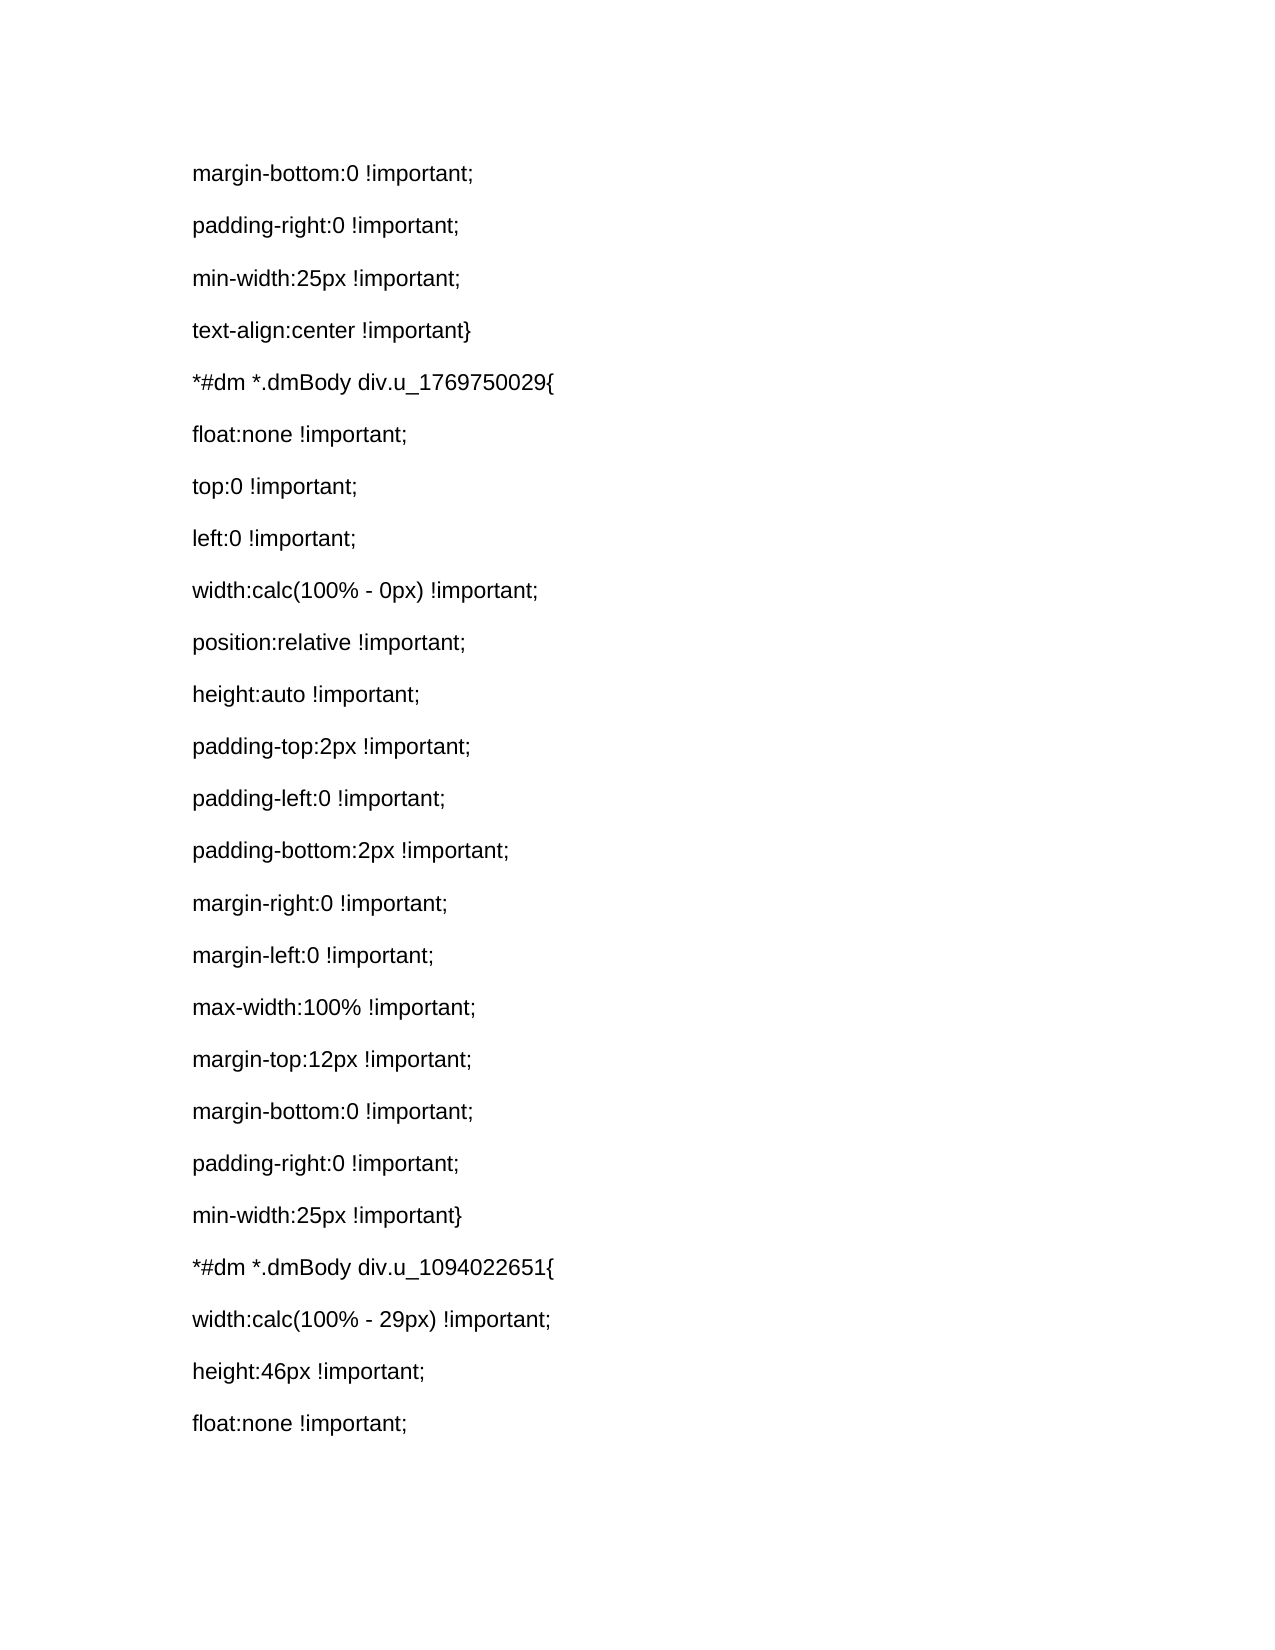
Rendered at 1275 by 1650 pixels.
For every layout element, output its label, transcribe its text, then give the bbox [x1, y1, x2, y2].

table_cell margin-left:0 !important; [182, 931, 1125, 983]
table_cell [150, 619, 182, 671]
table_cell top:0 !important; [182, 463, 1125, 514]
table_cell max-width:100% !important; [182, 983, 1125, 1035]
table_cell margin-top:12px !important; [182, 1035, 1125, 1087]
table_cell [150, 671, 182, 723]
table_cell [150, 1400, 182, 1452]
table_cell [150, 723, 182, 775]
table_cell position:relative !important; [182, 619, 1125, 671]
table_cell [150, 150, 182, 202]
table_cell *#dm *.dmBody div.u_1094022651{ [182, 1244, 1125, 1296]
table_cell margin-bottom:0 !important; [182, 150, 1125, 202]
table_cell padding-right:0 !important; [182, 1140, 1125, 1192]
table_cell *#dm *.dmBody div.u_1769750029{ [182, 358, 1125, 410]
table_cell text-align:center !important} [182, 306, 1125, 358]
table_cell [150, 1140, 182, 1192]
table_cell [150, 202, 182, 254]
table_cell [150, 463, 182, 514]
table_cell height:46px !important; [182, 1348, 1125, 1400]
table_cell [150, 1088, 182, 1139]
table_cell width:calc(100% - 29px) !important; [182, 1296, 1125, 1348]
table_cell [150, 827, 182, 879]
table_cell height:auto !important; [182, 671, 1125, 723]
table_cell [150, 983, 182, 1035]
table_cell padding-right:0 !important; [182, 202, 1125, 254]
table_cell [150, 1296, 182, 1348]
table_cell width:calc(100% - 0px) !important; [182, 567, 1125, 619]
table_cell [150, 306, 182, 358]
table_cell [150, 1192, 182, 1244]
table_cell [150, 1035, 182, 1087]
table_cell [150, 515, 182, 567]
table_cell [150, 358, 182, 410]
table_cell [150, 1348, 182, 1400]
table_cell left:0 !important; [182, 515, 1125, 567]
table_cell min-width:25px !important; [182, 254, 1125, 306]
table_cell [150, 931, 182, 983]
table_cell padding-bottom:2px !important; [182, 827, 1125, 879]
table_cell margin-bottom:0 !important; [182, 1088, 1125, 1139]
table_cell float:none !important; [182, 410, 1125, 462]
table_cell [150, 254, 182, 306]
table_cell padding-left:0 !important; [182, 775, 1125, 827]
table_cell [150, 879, 182, 931]
table_cell [150, 1244, 182, 1296]
table_cell [150, 775, 182, 827]
table_cell [150, 567, 182, 619]
table_cell padding-top:2px !important; [182, 723, 1125, 775]
table_cell min-width:25px !important} [182, 1192, 1125, 1244]
table_cell [150, 410, 182, 462]
table_cell float:none !important; [182, 1400, 1125, 1452]
table_cell margin-right:0 !important; [182, 879, 1125, 931]
